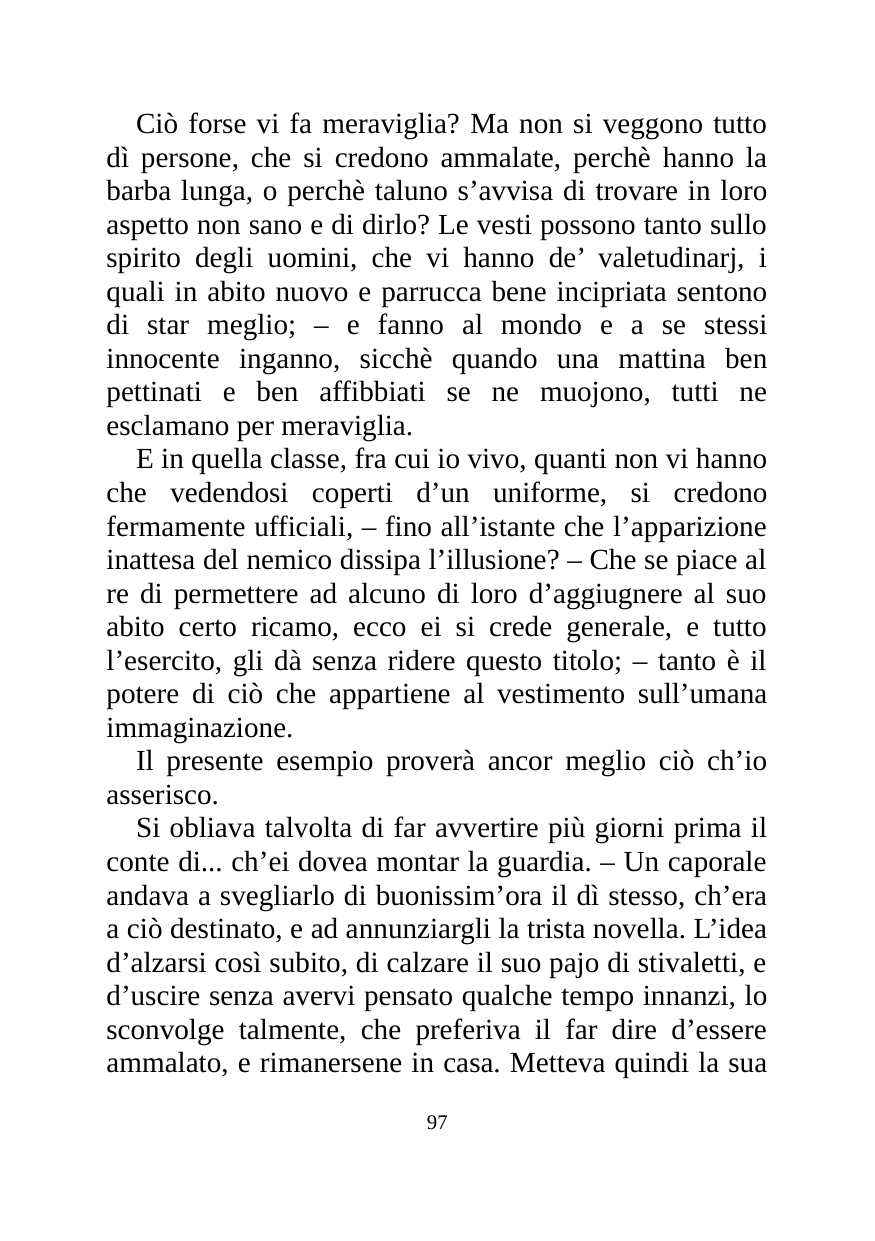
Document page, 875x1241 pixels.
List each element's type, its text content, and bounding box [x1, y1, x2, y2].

text Il presente esempio proverà ancor meglio ciò ch’io asserisco. [106, 743, 768, 811]
text E in quella classe, fra cui io vivo, quanti non vi hanno che vedendosi coperti d’un uniforme, si credono fermamente ufficiali, – fino all’istante che l’apparizione inattesa del nemico dissipa l’illusione? – Che se piace al re di permettere ad alcuno di loro d’aggiugnere al suo abito certo ricamo, ecco ei si crede generale, e tutto l’esercito, gli dà senza ridere questo titolo; – tanto è il potere di ciò che appartiene al vestimento sull’umana immaginazione. [106, 442, 768, 743]
text Si obliava talvolta di far avvertire più giorni prima il conte di... ch’ei dovea montar la guardia. – Un caporale andava a svegliarlo di buonissim’ora il dì stesso, ch’era a ciò destinato, e ad annunziargli la trista novella. L’idea d’alzarsi così subito, di calzare il suo pajo di stivaletti, e d’uscire senza avervi pensato qualche tempo innanzi, lo sconvolge talmente, che preferiva il far dire d’essere ammalato, e rimanersene in casa. Metteva quindi la sua [106, 811, 768, 1079]
text Ciò forse vi fa meraviglia? Ma non si veggono tutto dì persone, che si credono ammalate, perchè hanno la barba lunga, o perchè taluno s’avvisa di trovare in loro aspetto non sano e di dirlo? Le vesti possono tanto sullo spirito degli uomini, che vi hanno de’ valetudinarj, i quali in abito nuovo e parrucca bene incipriata sentono di star meglio; – e fanno al mondo e a se stessi innocente inganno, sicchè quando una mattina ben pettinati e ben affibbiati se ne muojono, tutti ne esclamano per meraviglia. [106, 106, 768, 442]
